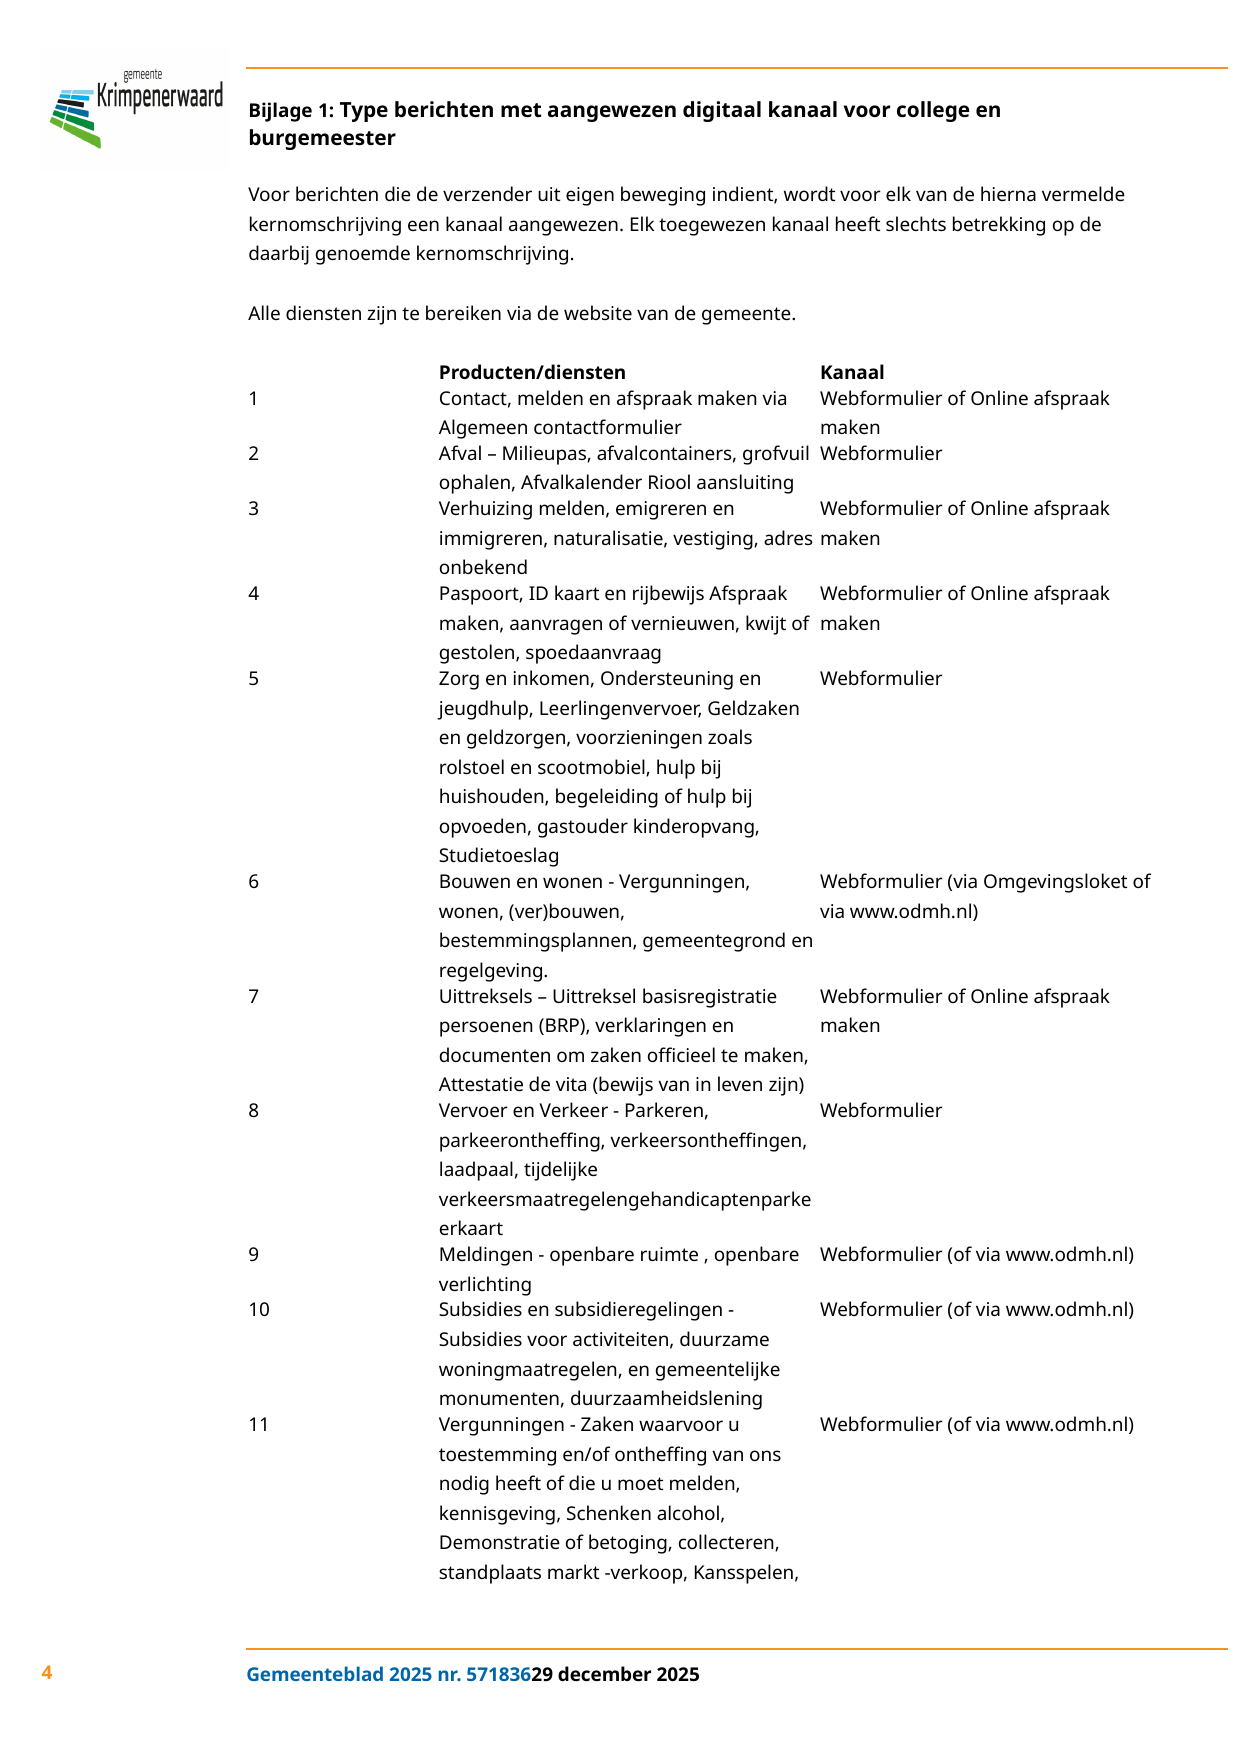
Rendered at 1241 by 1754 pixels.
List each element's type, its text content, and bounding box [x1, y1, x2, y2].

table_cell Webformulier of Online afspraak maken [820, 385, 1152, 440]
table_cell 11 [248, 1411, 439, 1585]
table_header Producten/diensten [439, 359, 820, 385]
table_cell 2 [248, 440, 439, 495]
table_cell Webformulier [820, 665, 1152, 868]
picture [41, 47, 231, 172]
table_cell 5 [248, 665, 439, 868]
table_cell Paspoort, ID kaart en rijbewijs Afspraak maken, aanvragen of vernieuwen, kwijt of gestolen, spoedaanvraag [439, 580, 820, 665]
table_cell Webformulier (of via www.odmh.nl) [820, 1411, 1152, 1585]
table_cell Vergunningen - Zaken waarvoor u toestemming en/of ontheffing van ons nodig heeft of die u moet melden, kennisgeving, Schenken alcohol, Demonstratie of betoging, collecteren, standplaats markt -verkoop, Kansspelen, [439, 1411, 820, 1585]
text Alle diensten zijn te bereiken via de website van de gemeente. [248, 300, 1152, 325]
table_cell Webformulier (via Omgevingsloket of via www.odmh.nl) [820, 868, 1152, 983]
table_cell Webformulier [820, 1097, 1152, 1241]
table_cell Bouwen en wonen - Vergunningen, wonen, (ver)bouwen, bestemmingsplannen, gemeentegrond en regelgeving. [439, 868, 820, 983]
table_cell 6 [248, 868, 439, 983]
table_cell 7 [248, 983, 439, 1097]
table_cell 4 [248, 580, 439, 665]
table_cell Verhuizing melden, emigreren en immigreren, naturalisatie, vestiging, adres onbekend [439, 495, 820, 580]
table_cell 8 [248, 1097, 439, 1241]
table_cell Afval – Milieupas, afvalcontainers, grofvuil ophalen, Afvalkalender Riool aansluiting [439, 440, 820, 495]
table_cell Webformulier of Online afspraak maken [820, 580, 1152, 665]
table_cell Zorg en inkomen, Ondersteuning en jeugdhulp, Leerlingenvervoer, Geldzaken en geldzorgen, voorzieningen zoals rolstoel en scootmobiel, hulp bij huishouden, begeleiding of hulp bij opvoeden, gastouder kinderopvang, Studietoeslag [439, 665, 820, 868]
text Bijlage 1: Type berichten met aangewezen digitaal kanaal voor college en burgemeester [248, 95, 1152, 152]
table_cell Vervoer en Verkeer - Parkeren, parkeerontheffing, verkeersontheffingen, laadpaal, tijdelijke verkeersmaatregelengehandicaptenparkeerkaart [439, 1097, 820, 1241]
table_cell 1 [248, 385, 439, 440]
table_header Kanaal [820, 359, 1152, 385]
table_cell Webformulier (of via www.odmh.nl) [820, 1241, 1152, 1297]
table_cell Webformulier of Online afspraak maken [820, 983, 1152, 1097]
table_cell Subsidies en subsidieregelingen - Subsidies voor activiteiten, duurzame woningmaatregelen, en gemeentelijke monumenten, duurzaamheidslening [439, 1297, 820, 1411]
table_cell Webformulier [820, 440, 1152, 495]
table_cell Webformulier (of via www.odmh.nl) [820, 1297, 1152, 1411]
table_cell 3 [248, 495, 439, 580]
table_cell 9 [248, 1241, 439, 1297]
table_header [248, 359, 439, 385]
table_cell 10 [248, 1297, 439, 1411]
text Voor berichten die de verzender uit eigen beweging indient, wordt voor elk van de hierna vermelde kernomschrijving een kanaal aangewezen. Elk toegewezen kanaal heeft slechts betrekking op de daarbij genoemde kernomschrijving. [248, 181, 1152, 266]
table_cell Uittreksels – Uittreksel basisregistratie persoenen (BRP), verklaringen en documenten om zaken officieel te maken, Attestatie de vita (bewijs van in leven zijn) [439, 983, 820, 1097]
table_cell Webformulier of Online afspraak maken [820, 495, 1152, 580]
table_cell Contact, melden en afspraak maken via Algemeen contactformulier [439, 385, 820, 440]
table_cell Meldingen - openbare ruimte , openbare verlichting [439, 1241, 820, 1297]
